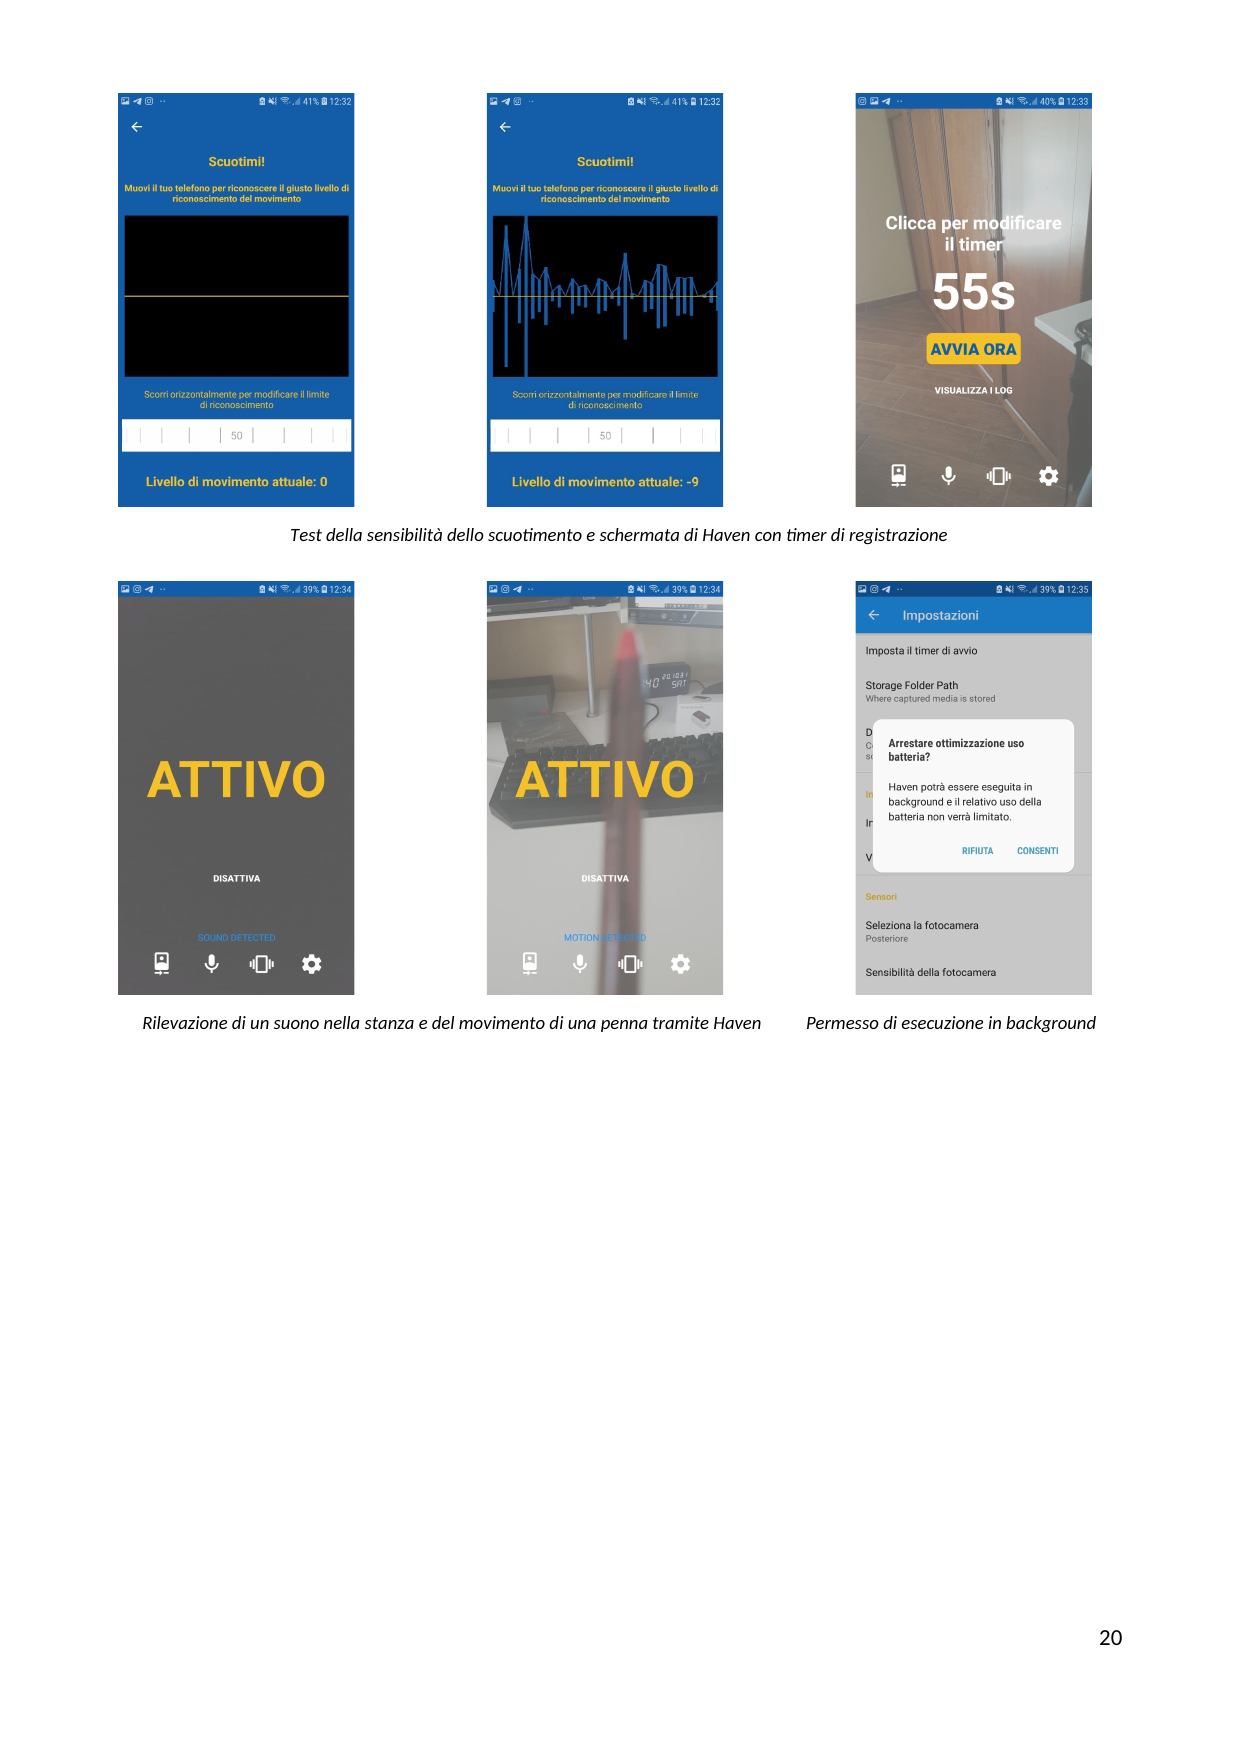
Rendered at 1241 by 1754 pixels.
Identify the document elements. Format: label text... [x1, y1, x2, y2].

text Test della sensibilità dello scuotimento e schermata di Haven con timer di registrazione [118, 523, 1122, 546]
text Rilevazione di un suono nella stanza e del movimento di una penna tramite Haven Permesso di esecuzione in background [118, 1011, 1122, 1034]
